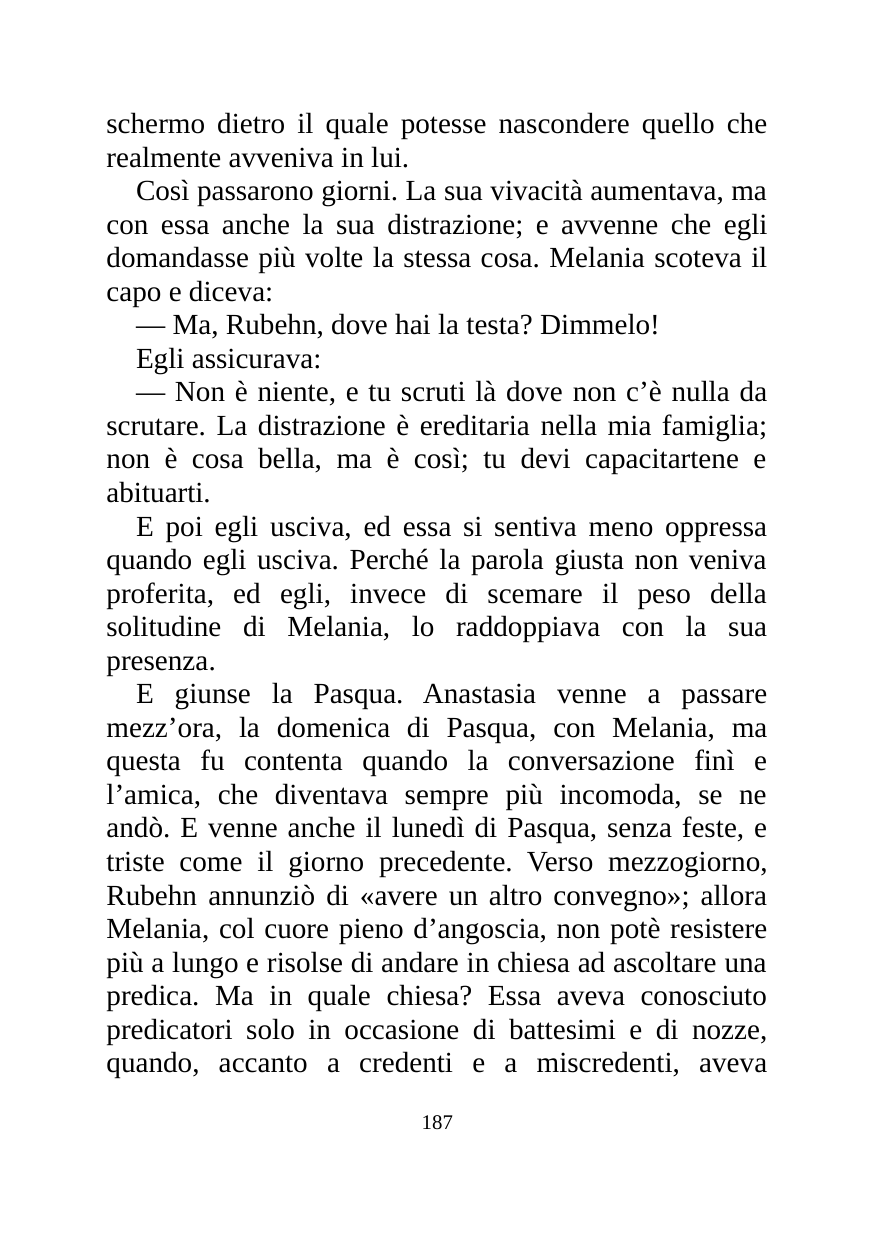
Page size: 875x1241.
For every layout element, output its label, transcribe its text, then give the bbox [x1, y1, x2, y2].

text Egli assicurava: [106, 341, 768, 374]
text E poi egli usciva, ed essa si sentiva meno oppressa quando egli usciva. Perché la parola giusta non veniva proferita, ed egli, invece di scemare il peso della solitudine di Melania, lo raddoppiava con la sua presenza. [106, 509, 768, 676]
text — Ma, Rubehn, dove hai la testa? Dimmelo! [106, 307, 768, 341]
text — Non è niente, e tu scruti là dove non c’è nulla da scrutare. La distrazione è ereditaria nella mia famiglia; non è cosa bella, ma è così; tu devi capacitartene e abituarti. [106, 374, 768, 509]
text Così passarono giorni. La sua vivacità aumentava, ma con essa anche la sua distrazione; e avvenne che egli domandasse più volte la stessa cosa. Melania scoteva il capo e diceva: [106, 173, 768, 307]
text E giunse la Pasqua. Anastasia venne a passare mezz’ora, la domenica di Pasqua, con Melania, ma questa fu contenta quando la conversazione finì e l’amica, che diventava sempre più incomoda, se ne andò. E venne anche il lunedì di Pasqua, senza feste, e triste come il giorno precedente. Verso mezzogiorno, Rubehn annunziò di «avere un altro convegno»; allora Melania, col cuore pieno d’angoscia, non potè resistere più a lungo e risolse di andare in chiesa ad ascoltare una predica. Ma in quale chiesa? Essa aveva conosciuto predicatori solo in occasione di battesimi e di nozze, quando, accanto a credenti e a miscredenti, aveva [106, 676, 768, 1079]
text schermo dietro il quale potesse nascondere quello che realmente avveniva in lui. [106, 106, 768, 173]
